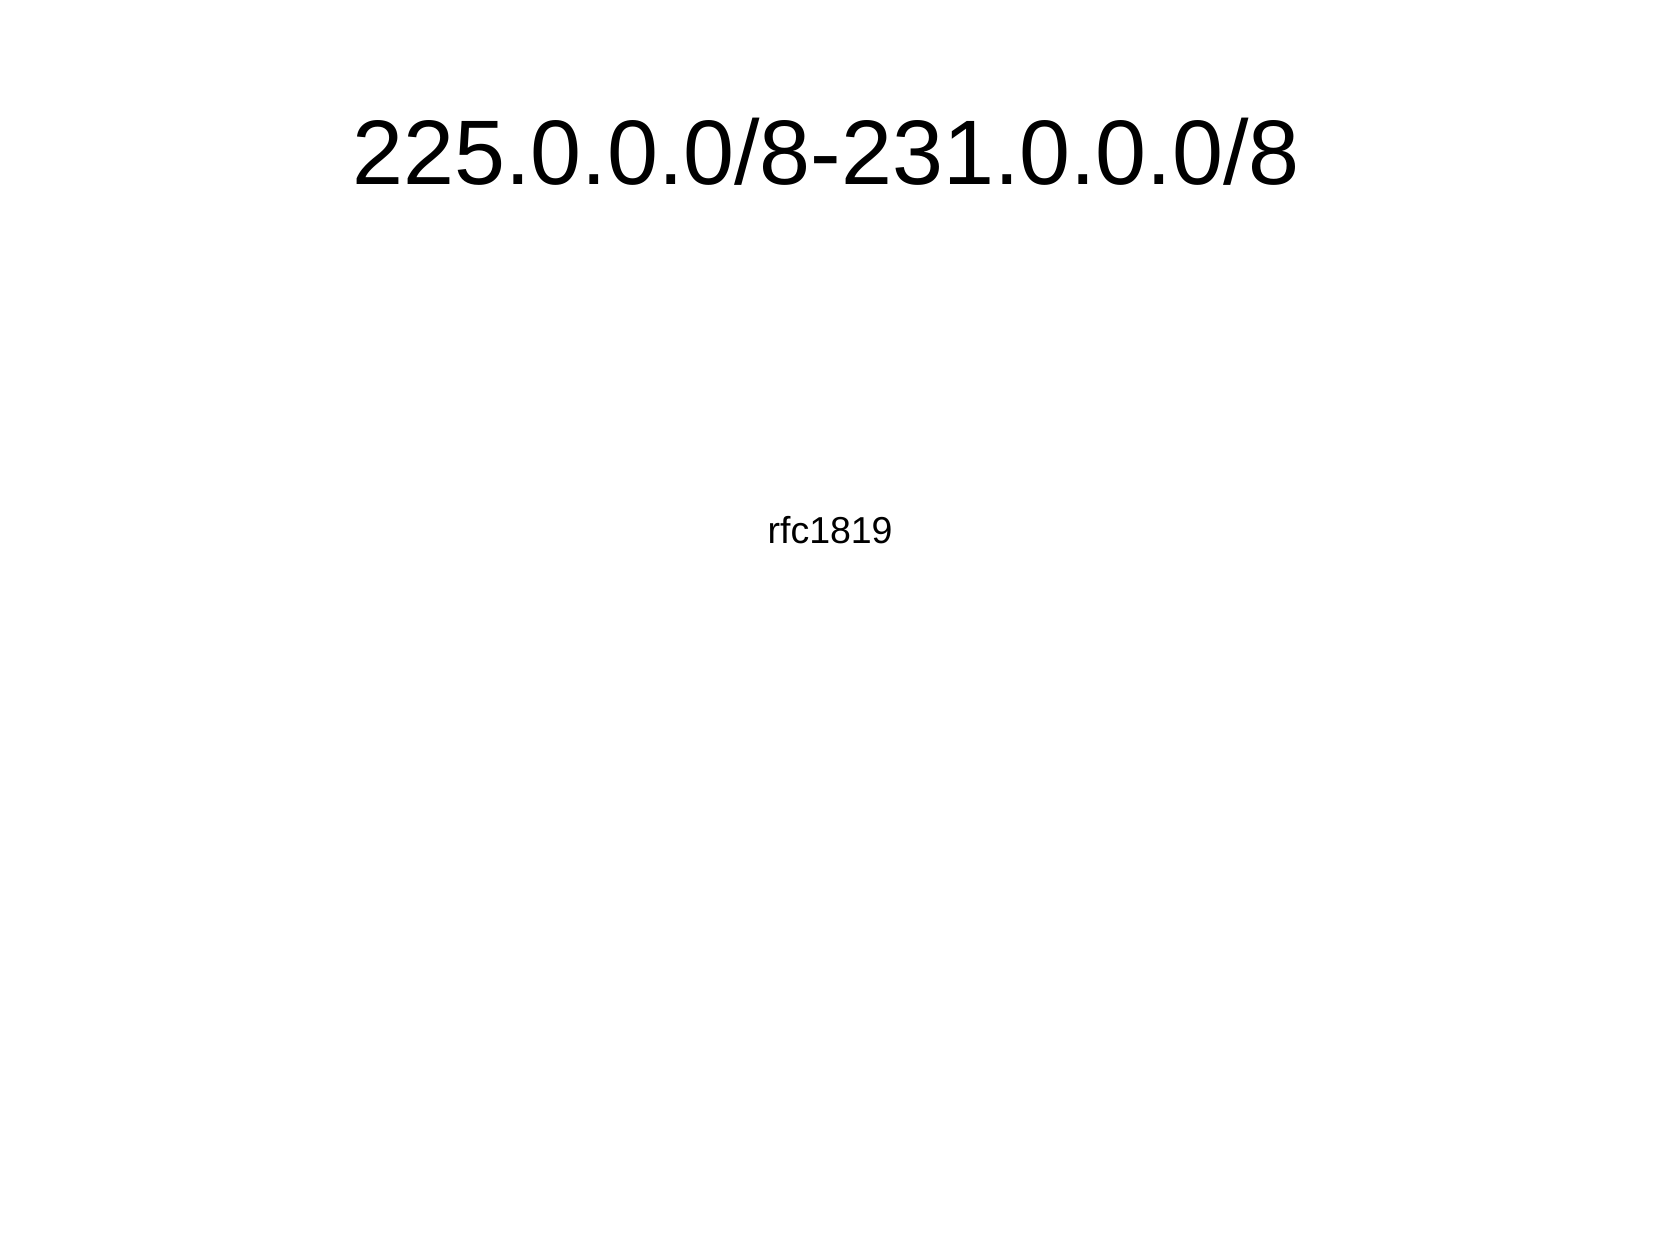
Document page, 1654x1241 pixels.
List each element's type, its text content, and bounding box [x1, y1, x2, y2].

text_box rfc1819 [752, 501, 908, 559]
title 225.0.0.0/8-231.0.0.0/8 [82, 49, 1571, 257]
